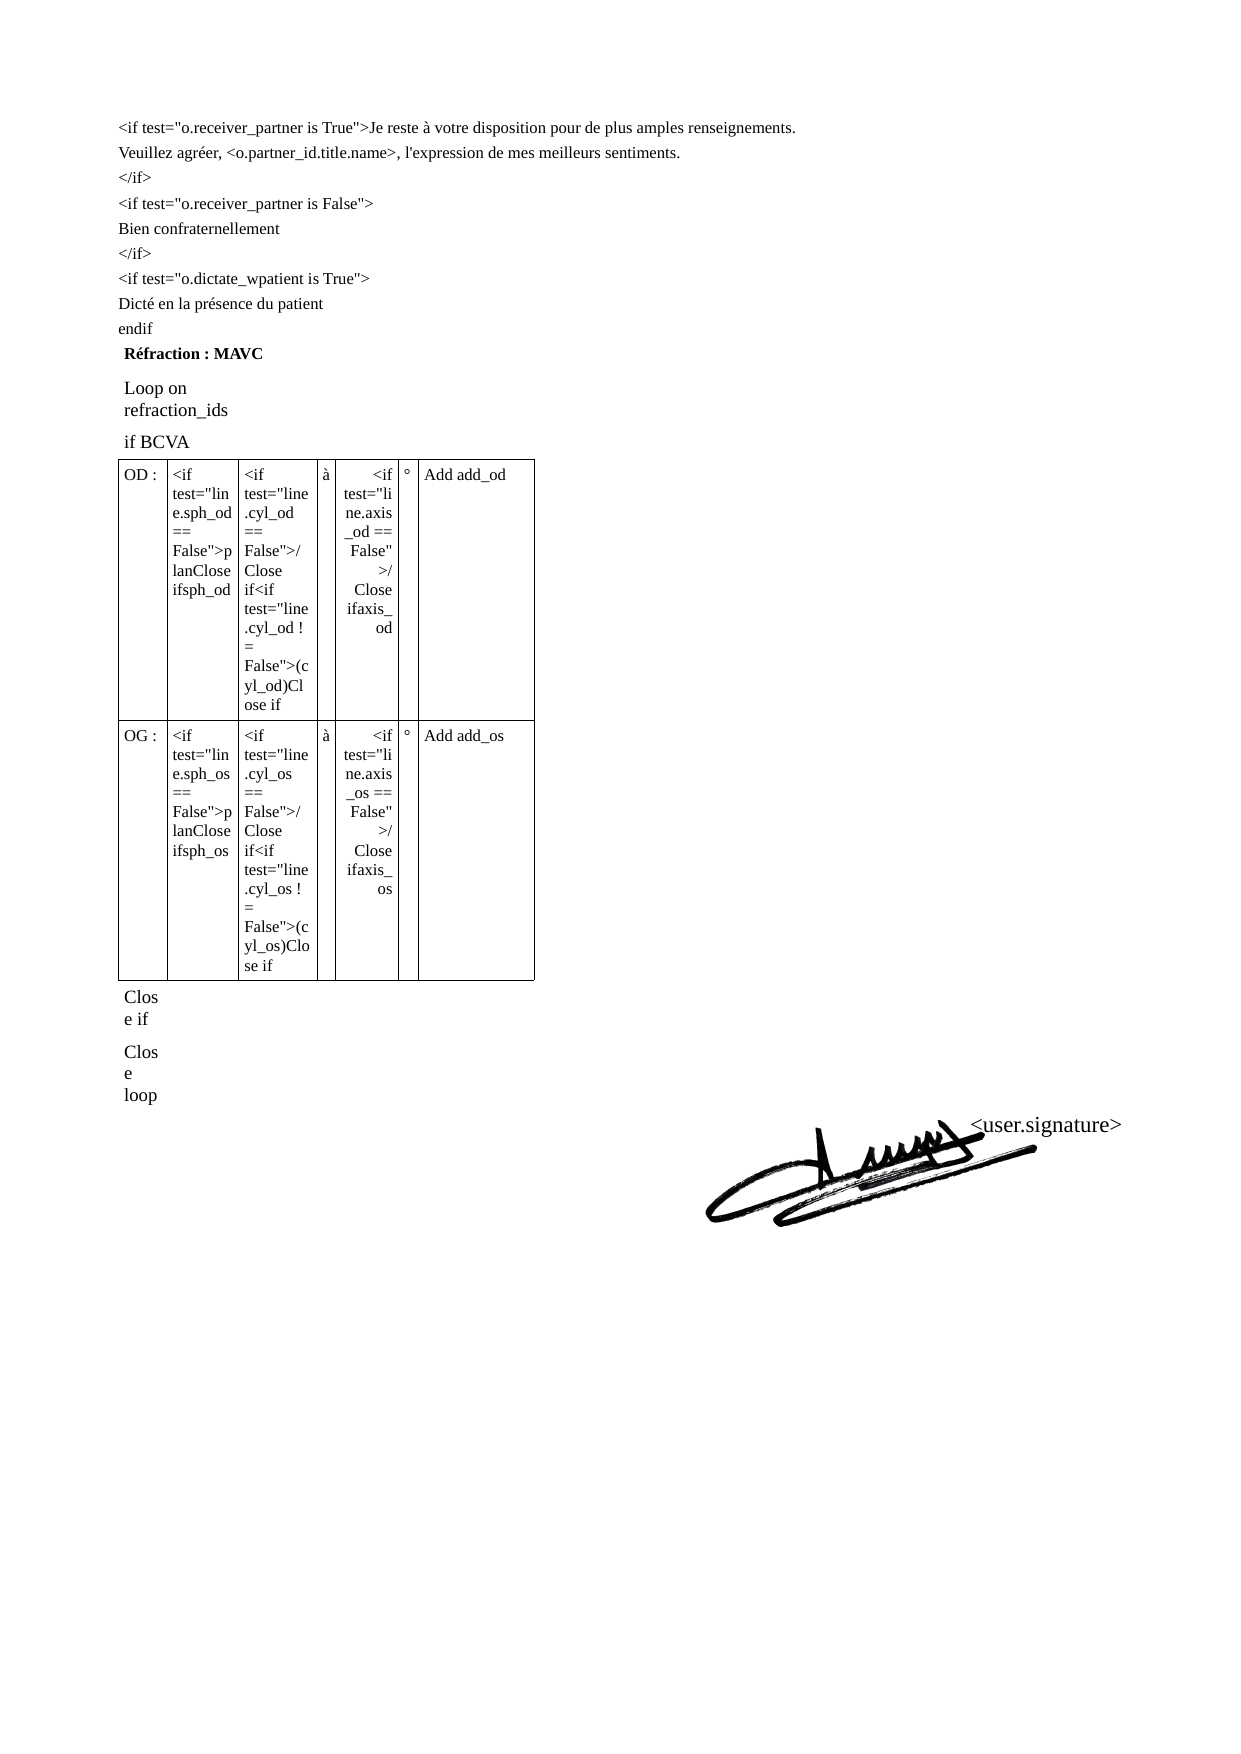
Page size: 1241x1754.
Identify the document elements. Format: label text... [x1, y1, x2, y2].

text <if test="o.receiver_partner is True">Je reste à votre disposition pour de plus amples renseignements. [118, 118, 1122, 137]
table_cell [335, 1035, 398, 1111]
text endif [118, 319, 1122, 338]
table_header [335, 338, 398, 371]
text Bien confraternellement [118, 218, 1122, 238]
text <if test="o.dictate_wpatient is True"> [118, 269, 1122, 288]
table_cell [317, 426, 335, 459]
table_cell [317, 371, 335, 426]
table_cell [335, 371, 398, 426]
table_cell OG : [119, 721, 167, 980]
text Veuillez agréer, <o.partner_id.title.name>, l'expression de mes meilleurs sentiments. [118, 143, 1122, 162]
table_cell ° [399, 460, 418, 719]
table_cell <if test="line.cyl_od == False">/Close if<if test="line.cyl_od != False">(cyl_od)Close if [239, 460, 317, 719]
text Dicté en la présence du patient [118, 294, 1122, 313]
table_header Réfraction : MAVC [118, 338, 317, 371]
table_cell ° [399, 721, 418, 980]
table_cell [418, 426, 534, 459]
table_cell [167, 1035, 238, 1111]
table_cell <if test="line.sph_od == False">planClose ifsph_od [168, 460, 238, 719]
table_cell [398, 426, 418, 459]
table_cell [418, 981, 534, 1035]
text <if test="o.receiver_partner is False"> [118, 193, 1122, 213]
table_cell OD : [119, 460, 167, 719]
table_cell <if test="line.sph_os == False">planClose ifsph_os [168, 721, 238, 980]
table_cell [398, 371, 418, 426]
text </if> [118, 244, 1122, 263]
table_cell [239, 371, 317, 426]
table_cell <if test="line.axis_os == False">/Close ifaxis_os [336, 721, 398, 980]
table_cell Loop on refraction_ids [118, 371, 238, 426]
text <user.signature> [118, 1111, 1122, 1137]
table_cell <if test="line.axis_od == False">/Close ifaxis_od [336, 460, 398, 719]
table_cell [398, 1035, 418, 1111]
table_cell if BCVA [118, 426, 238, 459]
table_cell Close loop [118, 1035, 167, 1111]
table_header [317, 338, 335, 371]
table_cell [239, 981, 317, 1035]
table_cell [335, 426, 398, 459]
table_cell Add add_od [419, 460, 534, 719]
table_cell [398, 981, 418, 1035]
text </if> [118, 168, 1122, 187]
table_cell [239, 1035, 317, 1111]
table_cell à [318, 460, 335, 719]
table_cell <if test="line.cyl_os == False">/Close if<if test="line.cyl_os != False">(cyl_os)Close if [239, 721, 317, 980]
table_cell [418, 371, 534, 426]
picture [705, 1120, 1038, 1227]
table_header [398, 338, 418, 371]
table_header [418, 338, 534, 371]
table_cell Add add_os [419, 721, 534, 980]
table_cell [317, 981, 335, 1035]
table_cell [167, 981, 238, 1035]
table_cell [418, 1035, 534, 1111]
table_cell [239, 426, 317, 459]
table_cell Close if [118, 981, 167, 1035]
table_cell à [318, 721, 335, 980]
table_cell [335, 981, 398, 1035]
table_cell [317, 1035, 335, 1111]
